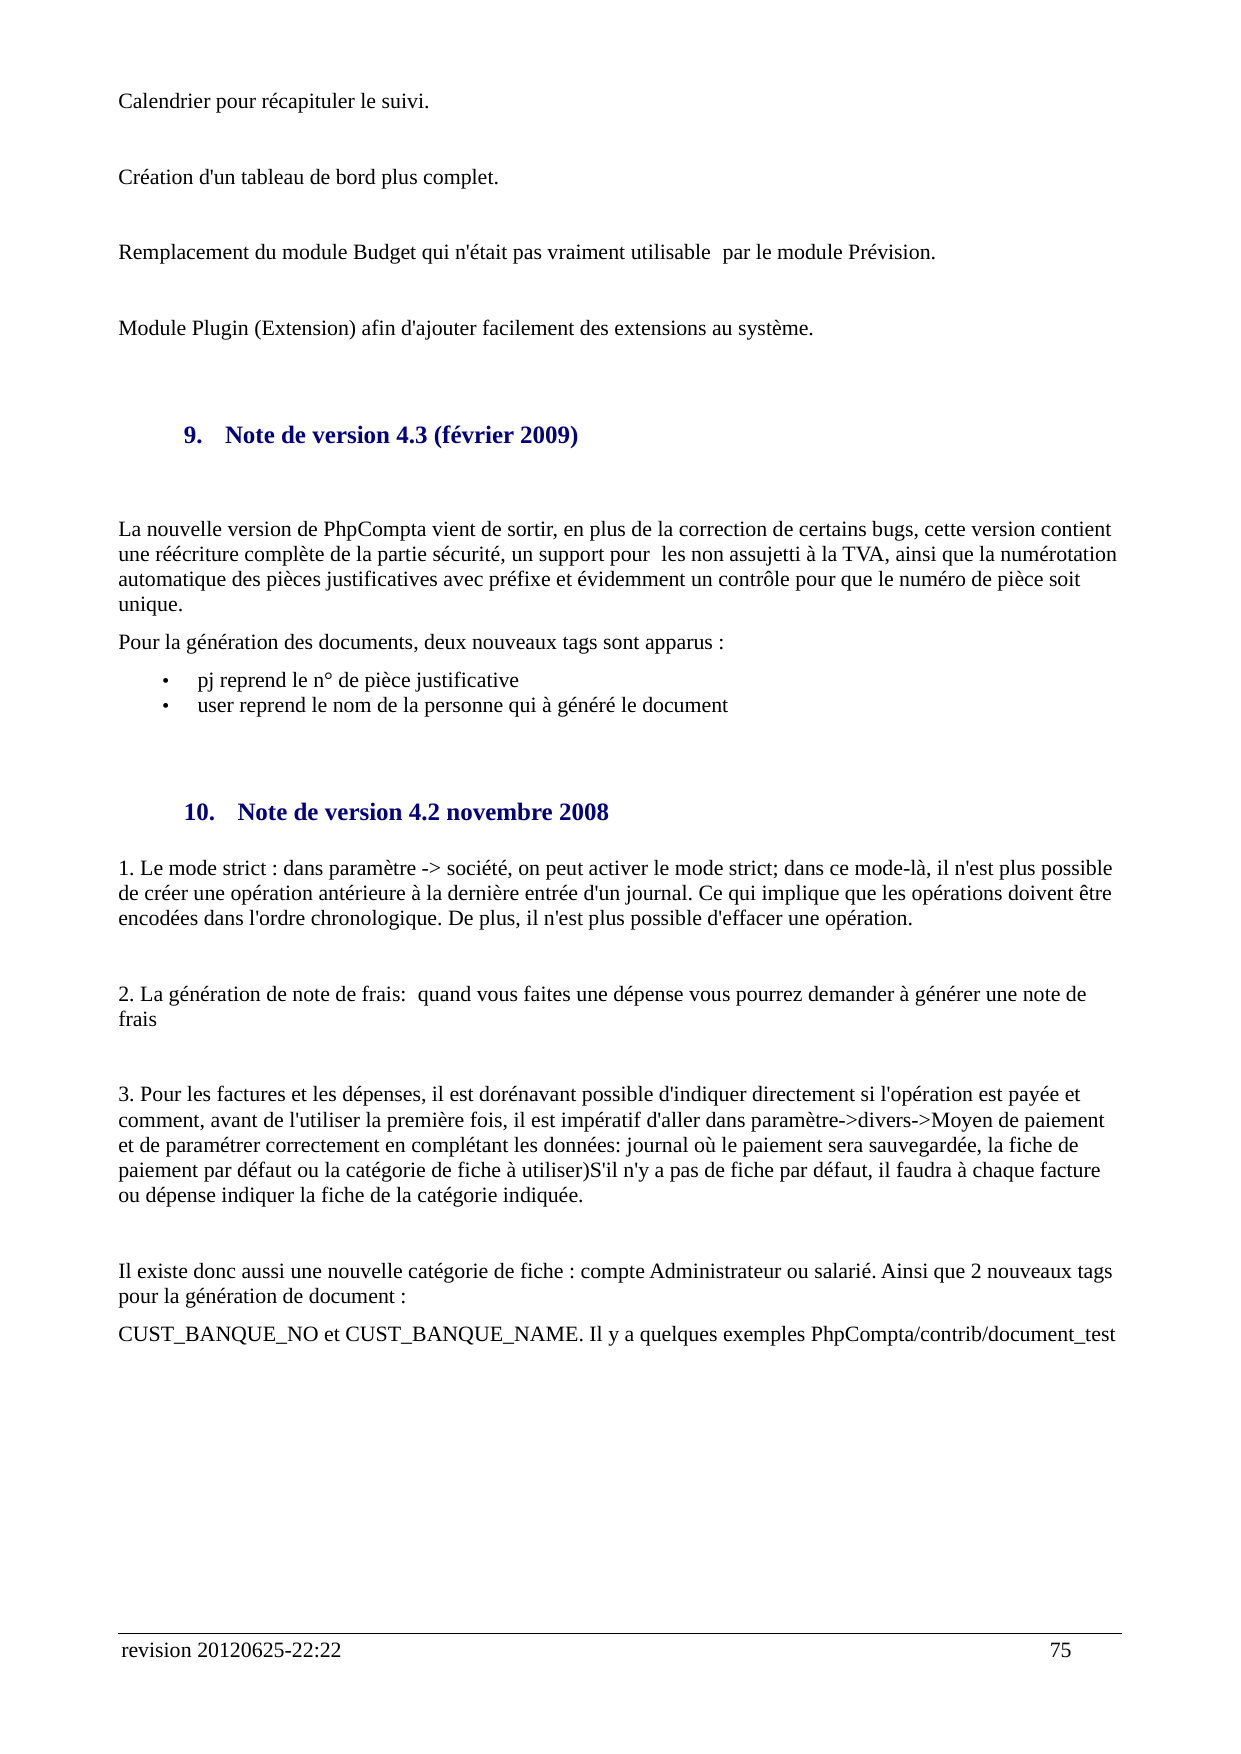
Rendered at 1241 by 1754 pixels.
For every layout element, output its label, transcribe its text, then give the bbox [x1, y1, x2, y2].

list user reprend le nom de la personne qui à généré le document [162, 692, 1122, 717]
text 2. La génération de note de frais: quand vous faites une dépense vous pourrez demander à générer une note de frais [118, 981, 1122, 1031]
text Il existe donc aussi une nouvelle catégorie de fiche : compte Administrateur ou salarié. Ainsi que 2 nouveaux tags pour la génération de document : [118, 1258, 1122, 1308]
text Calendrier pour récapituler le suivi. [118, 88, 1122, 114]
text Module Plugin (Extension) afin d'ajouter facilement des extensions au système. [118, 315, 1122, 340]
text 1. Le mode strict : dans paramètre -> société, on peut activer le mode strict; dans ce mode-là, il n'est plus possible de créer une opération antérieure à la dernière entrée d'un journal. Ce qui implique que les opérations doivent être encodées dans l'ordre chronologique. De plus, il n'est plus possible d'effacer une opération. [118, 855, 1122, 931]
text Création d'un tableau de bord plus complet. [118, 164, 1122, 189]
text 3. Pour les factures et les dépenses, il est dorénavant possible d'indiquer directement si l'opération est payée et comment, avant de l'utiliser la première fois, il est impératif d'aller dans paramètre->divers->Moyen de paiement et de paramétrer correctement en complétant les données: journal où le paiement sera sauvegardée, la fiche de paiement par défaut ou la catégorie de fiche à utiliser)S'il n'y a pas de fiche par défaut, il faudra à chaque facture ou dépense indiquer la fiche de la catégorie indiquée. [118, 1081, 1122, 1207]
subtitle Note de version 4.3 (février 2009) [177, 420, 1122, 448]
subtitle Note de version 4.2 novembre 2008 [177, 797, 1122, 826]
text Pour la génération des documents, deux nouveaux tags sont apparus : [118, 629, 1122, 654]
text CUST_BANQUE_NO et CUST_BANQUE_NAME. Il y a quelques exemples PhpCompta/contrib/document_test [118, 1321, 1122, 1346]
text La nouvelle version de PhpCompta vient de sortir, en plus de la correction de certains bugs, cette version contient une réécriture complète de la partie sécurité, un support pour les non assujetti à la TVA, ainsi que la numérotation automatique des pièces justificatives avec préfixe et évidemment un contrôle pour que le numéro de pièce soit unique. [118, 516, 1122, 616]
list pj reprend le n° de pièce justificative [162, 667, 1122, 692]
text Remplacement du module Budget qui n'était pas vraiment utilisable par le module Prévision. [118, 239, 1122, 264]
